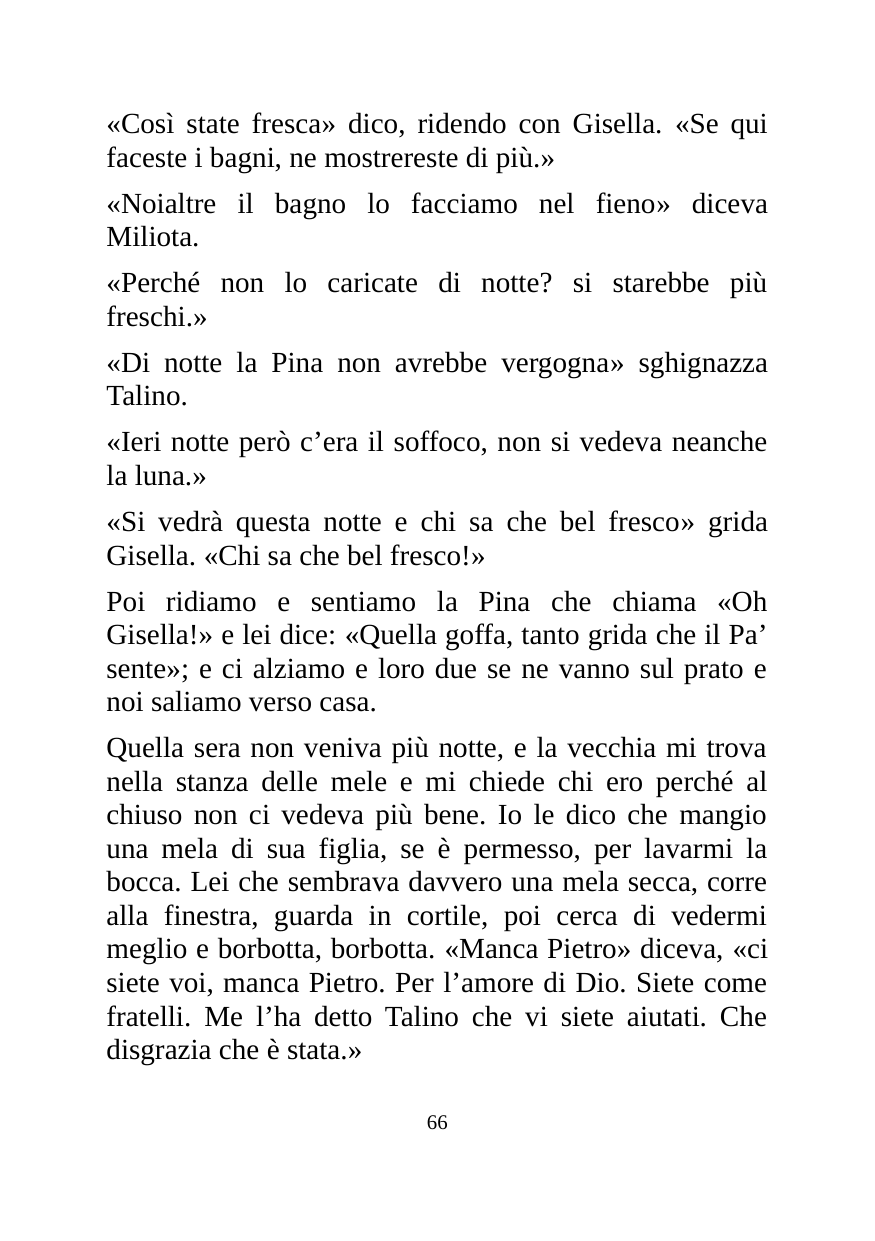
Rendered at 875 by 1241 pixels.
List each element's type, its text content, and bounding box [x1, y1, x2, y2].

text «Così state fresca» dico, ridendo con Gisella. «Se qui faceste i bagni, ne mostrereste di più.» [106, 106, 768, 173]
text «Perché non lo caricate di notte? si starebbe più freschi.» [106, 265, 768, 332]
text «Ieri notte però c’era il soffoco, non si vedeva neanche la luna.» [106, 424, 768, 492]
text «Di notte la Pina non avrebbe vergogna» sghignazza Talino. [106, 345, 768, 412]
text «Si vedrà questa notte e chi sa che bel fresco» grida Gisella. «Chi sa che bel fresco!» [106, 504, 768, 571]
text Quella sera non veniva più notte, e la vecchia mi trova nella stanza delle mele e mi chiede chi ero perché al chiuso non ci vedeva più bene. Io le dico che mangio una mela di sua figlia, se è permesso, per lavarmi la bocca. Lei che sembrava davvero una mela secca, corre alla finestra, guarda in cortile, poi cerca di vedermi meglio e borbotta, borbotta. «Manca Pietro» diceva, «ci siete voi, manca Pietro. Per l’amore di Dio. Siete come fratelli. Me l’ha detto Talino che vi siete aiutati. Che disgrazia che è stata.» [106, 730, 768, 1066]
text «Noialtre il bagno lo facciamo nel fieno» diceva Miliota. [106, 186, 768, 253]
text Poi ridiamo e sentiamo la Pina che chiama «Oh Gisella!» e lei dice: «Quella goffa, tanto grida che il Pa’ sente»; e ci alziamo e loro due se ne vanno sul prato e noi saliamo verso casa. [106, 584, 768, 718]
